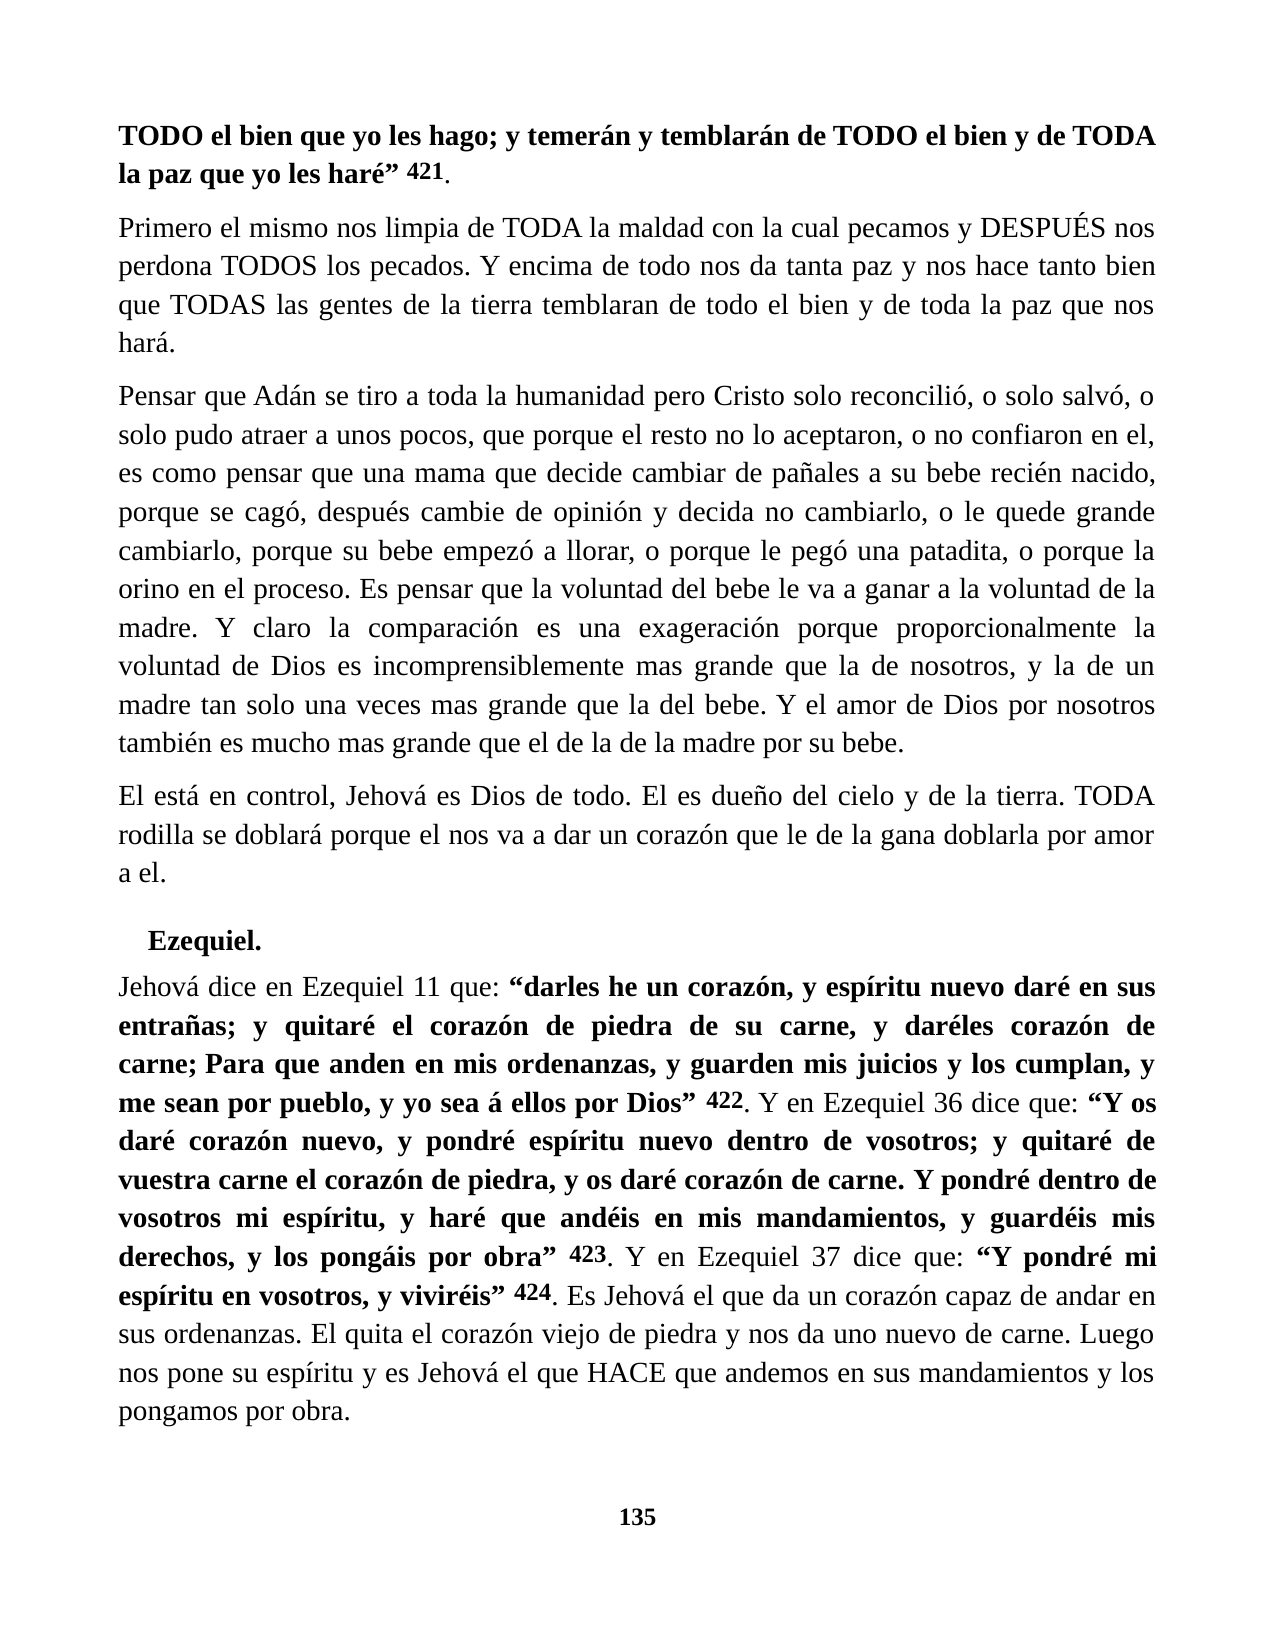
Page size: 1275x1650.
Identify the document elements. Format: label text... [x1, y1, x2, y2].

text Jehová dice en Ezequiel 11 que: “darles he un corazón, y espíritu nuevo daré en sus entrañas; y quitaré el corazón de piedra de su carne, y daréles corazón de carne; Para que anden en mis ordenanzas, y guarden mis juicios y los cumplan, y me sean por pueblo, y yo sea á ellos por Dios” . Y en Ezequiel 36 dice que: “Y os daré corazón nuevo, y pondré espíritu nuevo dentro de vosotros; y quitaré de vuestra carne el corazón de piedra, y os daré corazón de carne. Y pondré dentro de vosotros mi espíritu, y haré que andéis en mis mandamientos, y guardéis mis derechos, y los pongáis por obra” . Y en Ezequiel 37 dice que: “Y pondré mi espíritu en vosotros, y viviréis” . Es Jehová el que da un corazón capaz de andar en sus ordenanzas. El quita el corazón viejo de piedra y nos da uno nuevo de carne. Luego nos pone su espíritu y es Jehová el que HACE que andemos en sus mandamientos y los pongamos por obra. [118, 969, 1157, 1427]
subtitle Ezequiel. [148, 923, 1157, 957]
text Primero el mismo nos limpia de TODA la maldad con la cual pecamos y DESPUÉS nos perdona TODOS los pecados. Y encima de todo nos da tanta paz y nos hace tanto bien que TODAS las gentes de la tierra temblaran de todo el bien y de toda la paz que nos hará. [118, 210, 1157, 359]
text El está en control, Jehová es Dios de todo. El es dueño del cielo y de la tierra. TODA rodilla se doblará porque el nos va a dar un corazón que le de la gana doblarla por amor a el. [118, 778, 1157, 889]
text TODO el bien que yo les hago; y temerán y temblarán de TODO el bien y de TODA la paz que yo les haré” . [118, 118, 1157, 190]
text Pensar que Adán se tiro a toda la humanidad pero Cristo solo reconcilió, o solo salvó, o solo pudo atraer a unos pocos, que porque el resto no lo aceptaron, o no confiaron en el, es como pensar que una mama que decide cambiar de pañales a su bebe recién nacido, porque se cagó, después cambie de opinión y decida no cambiarlo, o le quede grande cambiarlo, porque su bebe empezó a llorar, o porque le pegó una patadita, o porque la orino en el proceso. Es pensar que la voluntad del bebe le va a ganar a la voluntad de la madre. Y claro la comparación es una exageración porque proporcionalmente la voluntad de Dios es incomprensiblemente mas grande que la de nosotros, y la de un madre tan solo una veces mas grande que la del bebe. Y el amor de Dios por nosotros también es mucho mas grande que el de la de la madre por su bebe. [118, 378, 1157, 759]
